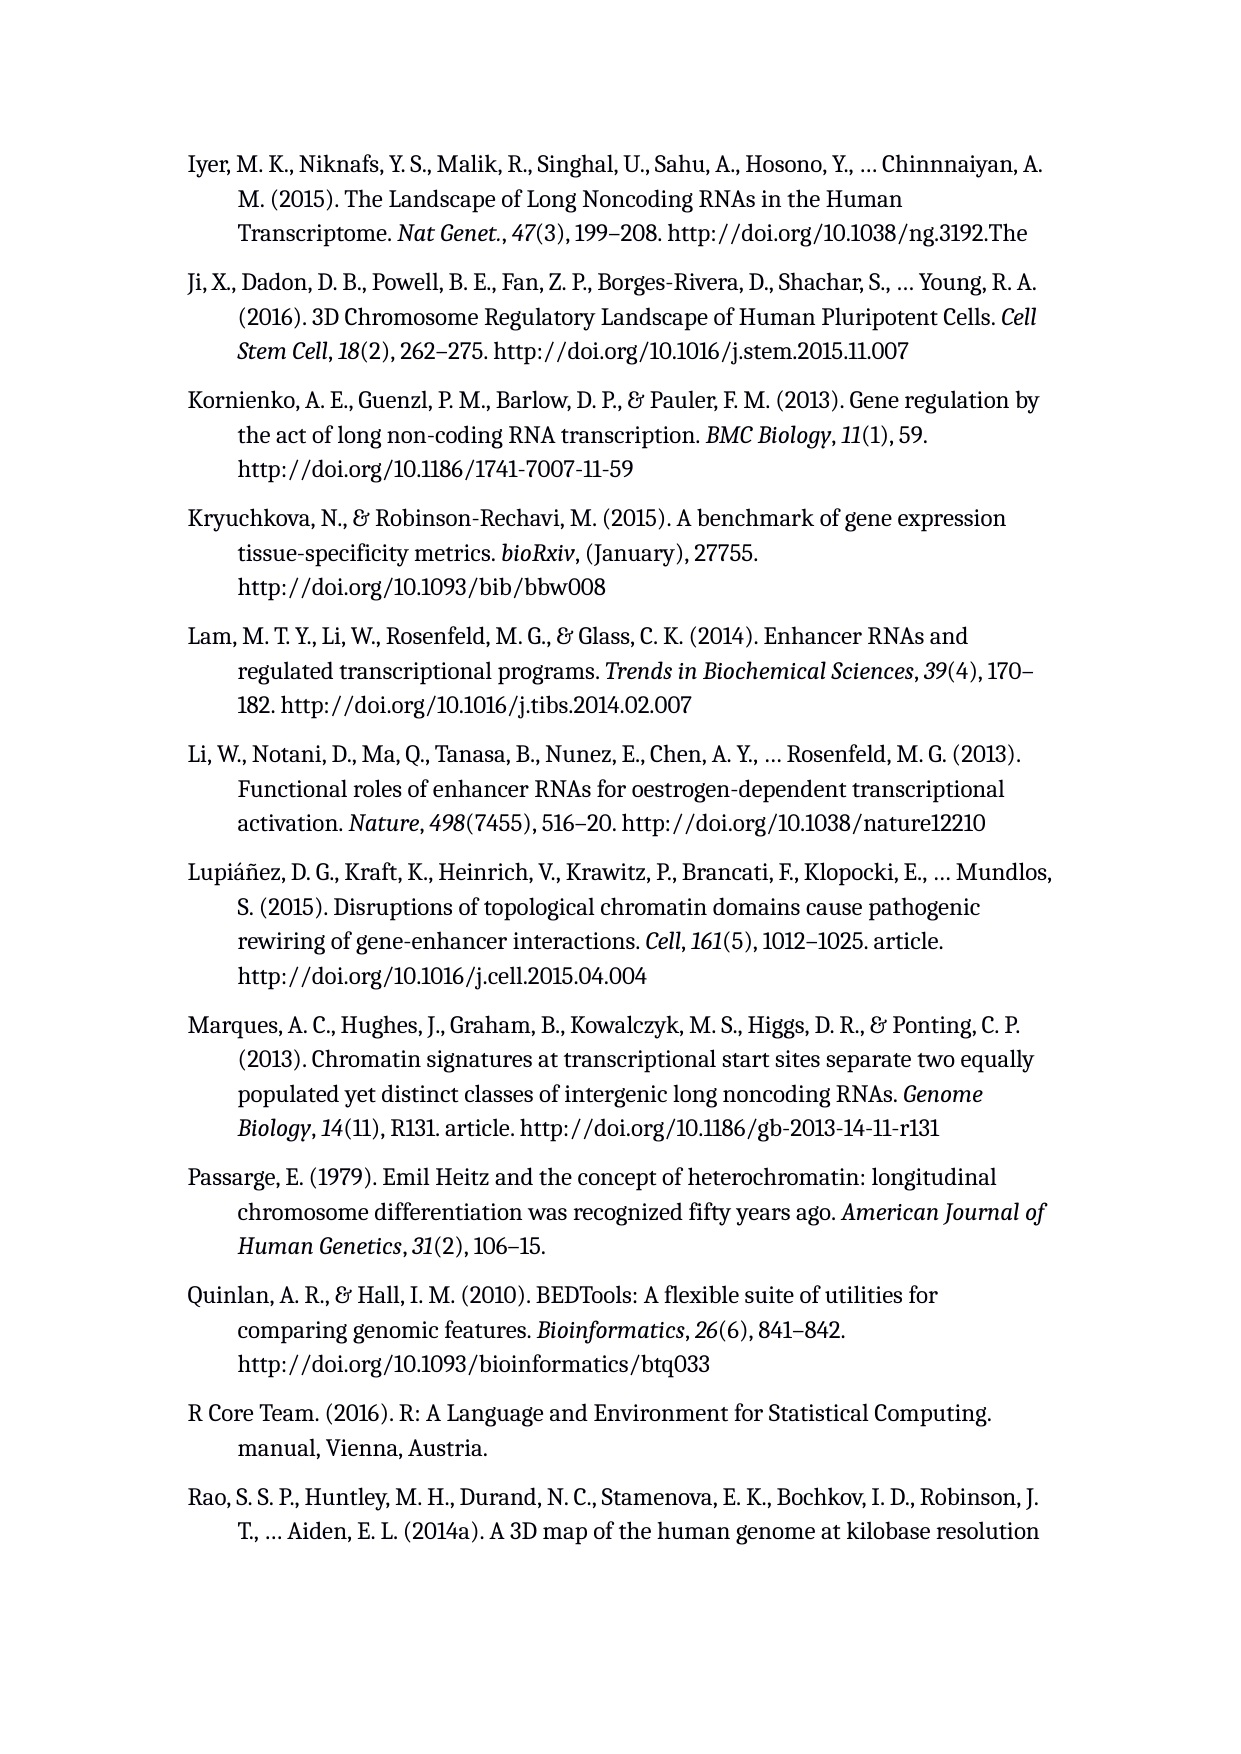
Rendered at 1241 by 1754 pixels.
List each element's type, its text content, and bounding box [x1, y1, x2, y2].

text Passarge, E. (1979). Emil Heitz and the concept of heterochromatin: longitudinal chromosome differentiation was recognized fifty years ago. American Journal of Human Genetics, 31(2), 106–15. [187, 1163, 1053, 1261]
text Lam, M. T. Y., Li, W., Rosenfeld, M. G., & Glass, C. K. (2014). Enhancer RNAs and regulated transcriptional programs. Trends in Biochemical Sciences, 39(4), 170–182. http://doi.org/10.1016/j.tibs.2014.02.007 [187, 622, 1053, 720]
text R Core Team. (2016). R: A Language and Environment for Statistical Computing. manual, Vienna, Austria. [187, 1399, 1053, 1462]
text Quinlan, A. R., & Hall, I. M. (2010). BEDTools: A flexible suite of utilities for comparing genomic features. Bioinformatics, 26(6), 841–842. http://doi.org/10.1093/bioinformatics/btq033 [187, 1281, 1053, 1379]
text Kryuchkova, N., & Robinson-Rechavi, M. (2015). A benchmark of gene expression tissue-specificity metrics. bioRxiv, (January), 27755. http://doi.org/10.1093/bib/bbw008 [187, 504, 1053, 602]
text Marques, A. C., Hughes, J., Graham, B., Kowalczyk, M. S., Higgs, D. R., & Ponting, C. P. (2013). Chromatin signatures at transcriptional start sites separate two equally populated yet distinct classes of intergenic long noncoding RNAs. Genome Biology, 14(11), R131. article. http://doi.org/10.1186/gb-2013-14-11-r131 [187, 1011, 1053, 1143]
text Li, W., Notani, D., Ma, Q., Tanasa, B., Nunez, E., Chen, A. Y., … Rosenfeld, M. G. (2013). Functional roles of enhancer RNAs for oestrogen-dependent transcriptional activation. Nature, 498(7455), 516–20. http://doi.org/10.1038/nature12210 [187, 740, 1053, 838]
text Rao, S. S. P., Huntley, M. H., Durand, N. C., Stamenova, E. K., Bochkov, I. D., Robinson, J. T., … Aiden, E. L. (2014a). A 3D map of the human genome at kilobase resolution [187, 1483, 1053, 1546]
text Kornienko, A. E., Guenzl, P. M., Barlow, D. P., & Pauler, F. M. (2013). Gene regulation by the act of long non-coding RNA transcription. BMC Biology, 11(1), 59. http://doi.org/10.1186/1741-7007-11-59 [187, 386, 1053, 484]
text Ji, X., Dadon, D. B., Powell, B. E., Fan, Z. P., Borges-Rivera, D., Shachar, S., … Young, R. A. (2016). 3D Chromosome Regulatory Landscape of Human Pluripotent Cells. Cell Stem Cell, 18(2), 262–275. http://doi.org/10.1016/j.stem.2015.11.007 [187, 268, 1053, 366]
text Iyer, M. K., Niknafs, Y. S., Malik, R., Singhal, U., Sahu, A., Hosono, Y., … Chinnnaiyan, A. M. (2015). The Landscape of Long Noncoding RNAs in the Human Transcriptome. Nat Genet., 47(3), 199–208. http://doi.org/10.1038/ng.3192.The [187, 150, 1053, 248]
text Lupiáñez, D. G., Kraft, K., Heinrich, V., Krawitz, P., Brancati, F., Klopocki, E., … Mundlos, S. (2015). Disruptions of topological chromatin domains cause pathogenic rewiring of gene-enhancer interactions. Cell, 161(5), 1012–1025. article. http://doi.org/10.1016/j.cell.2015.04.004 [187, 858, 1053, 990]
